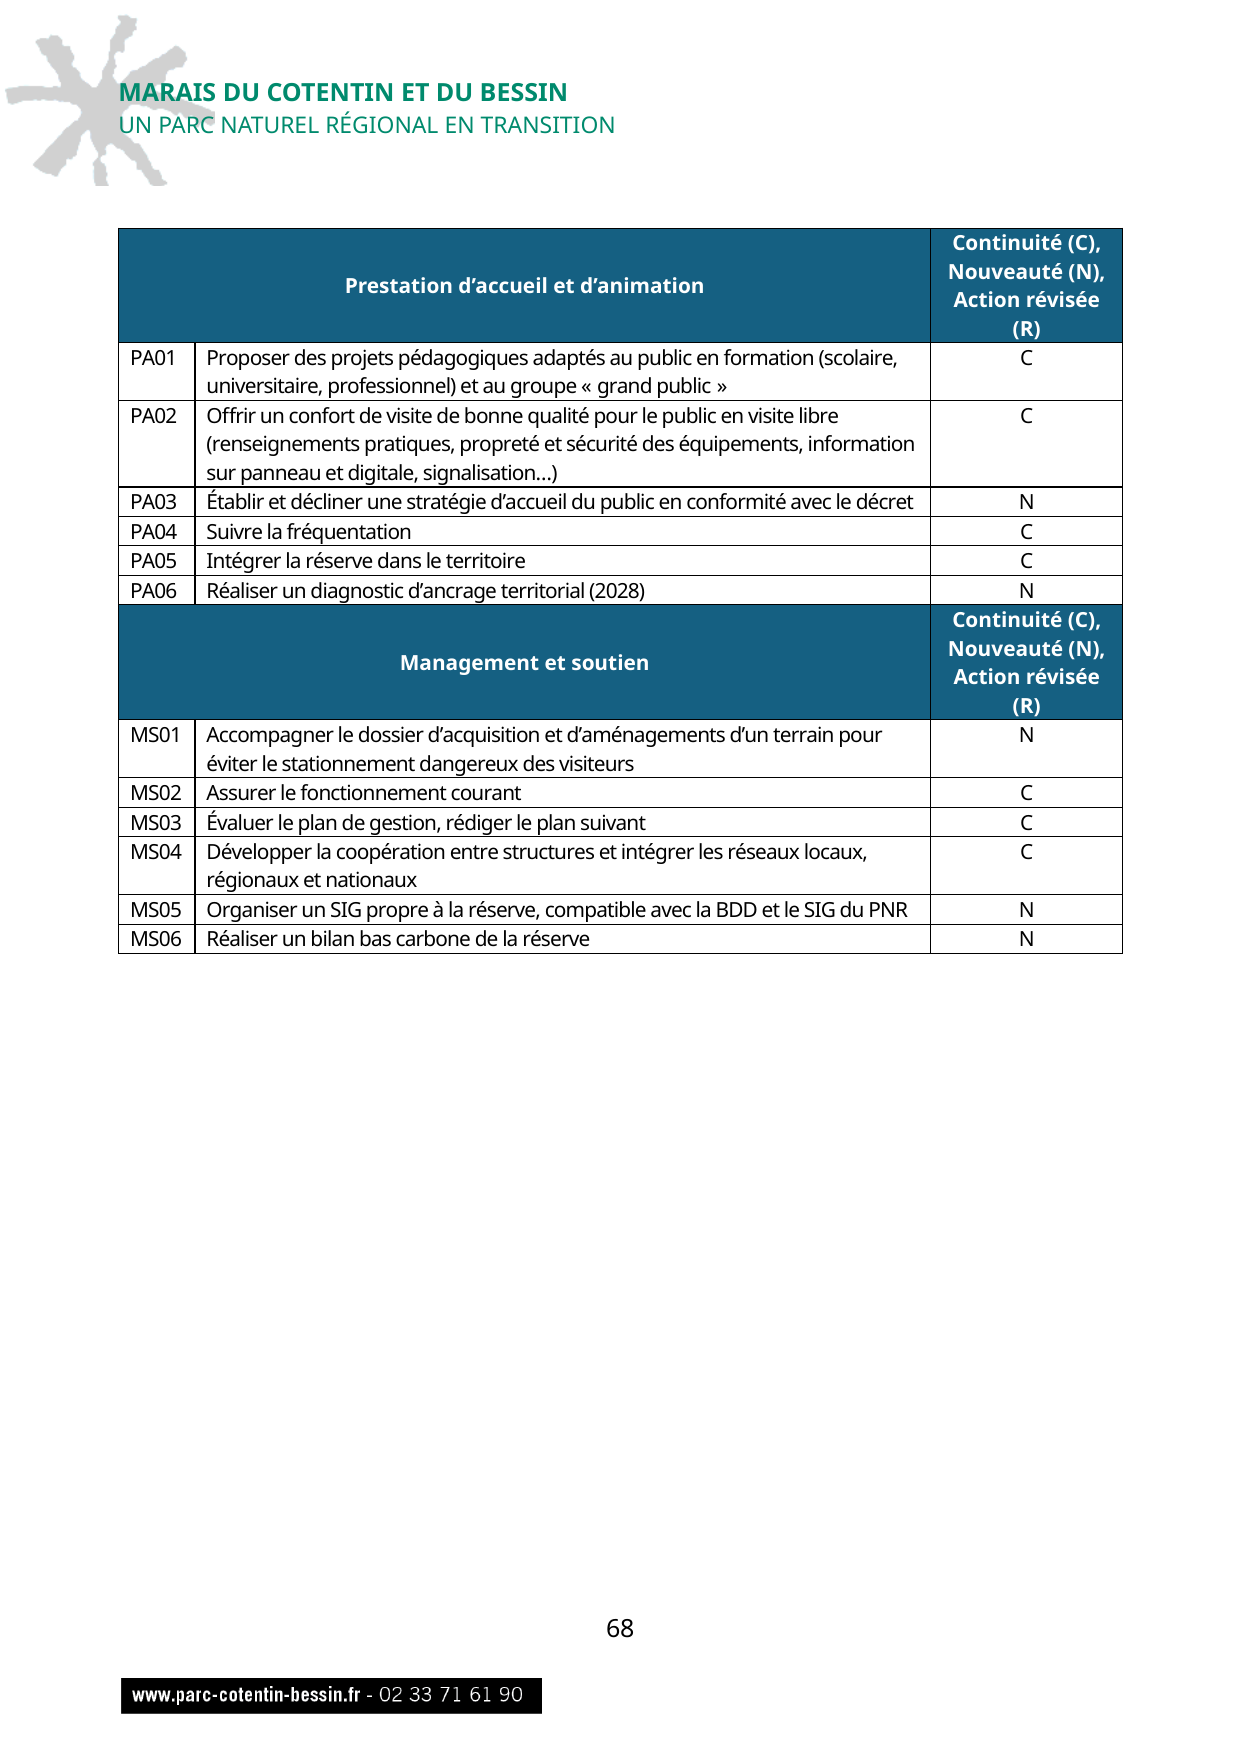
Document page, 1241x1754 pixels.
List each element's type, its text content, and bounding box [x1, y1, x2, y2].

table_cell Continuité (C), Nouveauté (N), Action révisée (R) [931, 605, 1122, 719]
table_cell PA05 [119, 546, 194, 575]
table_cell C [931, 343, 1122, 400]
table_cell PA04 [119, 517, 194, 545]
table_cell Offrir un confort de visite de bonne qualité pour le public en visite libre (renseignements pratiques, propreté et sécurité des équipements, information sur panneau et digitale, signalisation…) [196, 401, 930, 486]
table_cell Accompagner le dossier d’acquisition et d’aménagements d’un terrain pour éviter le stationnement dangereux des visiteurs [196, 720, 930, 777]
table_header Prestation d’accueil et d’animation [119, 229, 930, 342]
table_cell PA06 [119, 576, 194, 604]
table_cell C [931, 401, 1122, 486]
table_cell N [931, 895, 1122, 923]
table_cell PA01 [119, 343, 194, 400]
table_cell MS06 [119, 925, 194, 953]
table_cell Assurer le fonctionnement courant [196, 778, 930, 807]
table_cell Management et soutien [119, 605, 930, 719]
table_cell MS05 [119, 895, 194, 923]
table_cell PA03 [119, 488, 194, 516]
table_cell N [931, 720, 1122, 777]
table_cell Intégrer la réserve dans le territoire [196, 546, 930, 575]
table_cell MS01 [119, 720, 194, 777]
table_cell C [931, 517, 1122, 545]
table_cell Établir et décliner une stratégie d’accueil du public en conformité avec le décret [196, 488, 930, 516]
picture [118, 1675, 542, 1717]
table_cell MS04 [119, 837, 194, 894]
table_cell Organiser un SIG propre à la réserve, compatible avec la BDD et le SIG du PNR [196, 895, 930, 923]
table_cell C [931, 808, 1122, 836]
table_cell Proposer des projets pédagogiques adaptés au public en formation (scolaire, universitaire, professionnel) et au groupe « grand public » [196, 343, 930, 400]
table_cell PA02 [119, 401, 194, 486]
table_cell Évaluer le plan de gestion, rédiger le plan suivant [196, 808, 930, 836]
table_cell N [931, 488, 1122, 516]
table_cell Développer la coopération entre structures et intégrer les réseaux locaux, régionaux et nationaux [196, 837, 930, 894]
table_cell MS03 [119, 808, 194, 836]
table_cell Réaliser un bilan bas carbone de la réserve [196, 925, 930, 953]
table_cell N [931, 925, 1122, 953]
table_cell Suivre la fréquentation [196, 517, 930, 545]
table_cell C [931, 837, 1122, 894]
table_cell Réaliser un diagnostic d’ancrage territorial (2028) [196, 576, 930, 604]
table_cell C [931, 778, 1122, 807]
table_header Continuité (C), Nouveauté (N), Action révisée (R) [931, 229, 1122, 342]
table_cell N [931, 576, 1122, 604]
table_cell MS02 [119, 778, 194, 807]
table_cell C [931, 546, 1122, 575]
